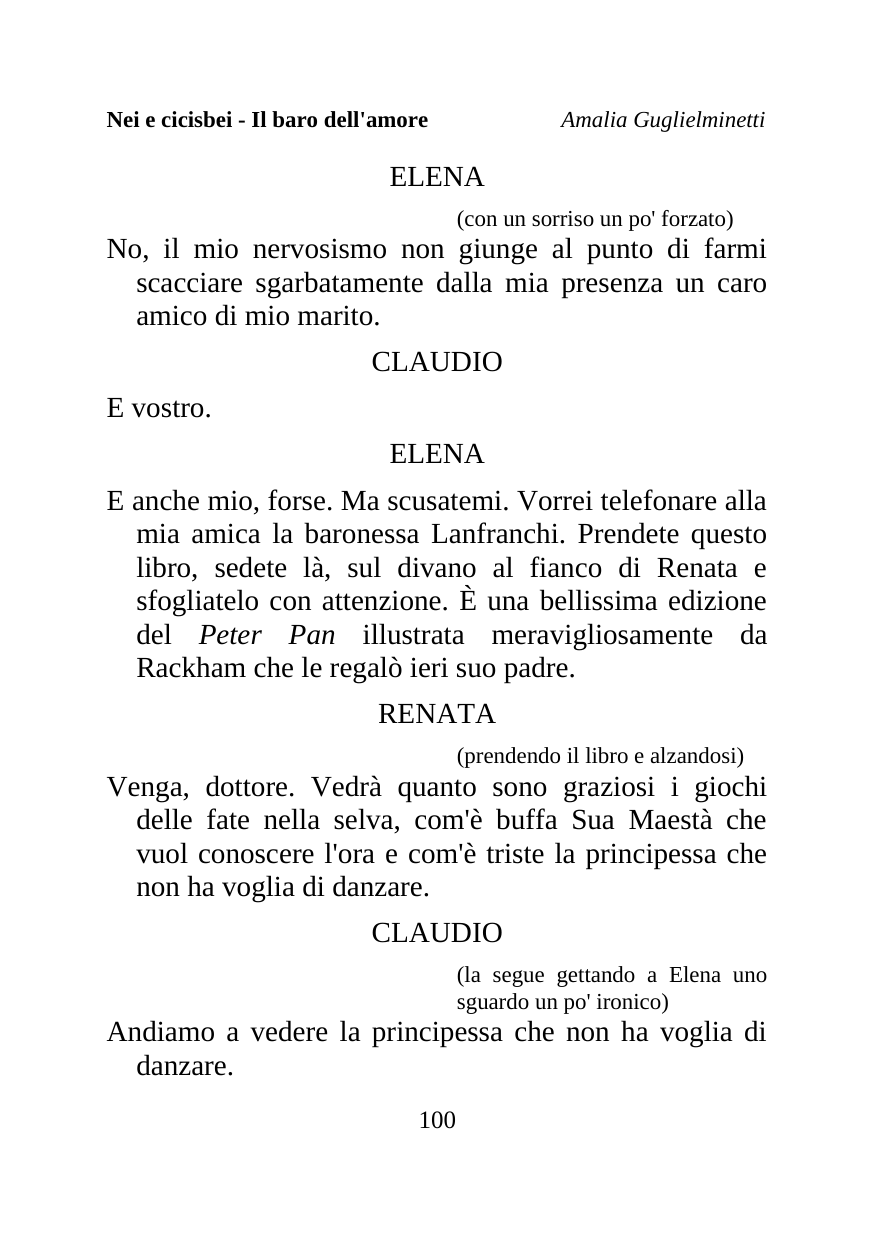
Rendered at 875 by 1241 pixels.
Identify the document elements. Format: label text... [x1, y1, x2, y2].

text Venga, dottore. Vedrà quanto sono graziosi i giochi delle fate nella selva, com'è buffa Sua Maestà che vuol conoscere l'ora e com'è triste la principessa che non ha voglia di danzare. [106, 769, 768, 903]
text ELENA [106, 159, 768, 192]
text (la segue gettando a Elena uno sguardo un po' ironico) [457, 961, 768, 1014]
text ELENA [106, 437, 768, 470]
text (prendendo il libro e alzandosi) [457, 742, 768, 769]
text CLAUDIO [106, 344, 768, 378]
text CLAUDIO [106, 915, 768, 949]
text RENATA [106, 696, 768, 730]
text (con un sorriso un po' forzato) [457, 205, 768, 231]
text E vostro. [106, 391, 768, 424]
text No, il mio nervosismo non giunge al punto di farmi scacciare sgarbatamente dalla mia presenza un caro amico di mio marito. [106, 231, 768, 332]
text E anche mio, forse. Ma scusatemi. Vorrei telefonare alla mia amica la baronessa Lanfranchi. Prendete questo libro, sedete là, sul divano al fianco di Renata e sfogliatelo con attenzione. È una bellissima edizione del Peter Pan illustrata meravigliosamente da Rackham che le regalò ieri suo padre. [106, 483, 768, 684]
text Andiamo a vedere la principessa che non ha voglia di danzare. [106, 1014, 768, 1081]
